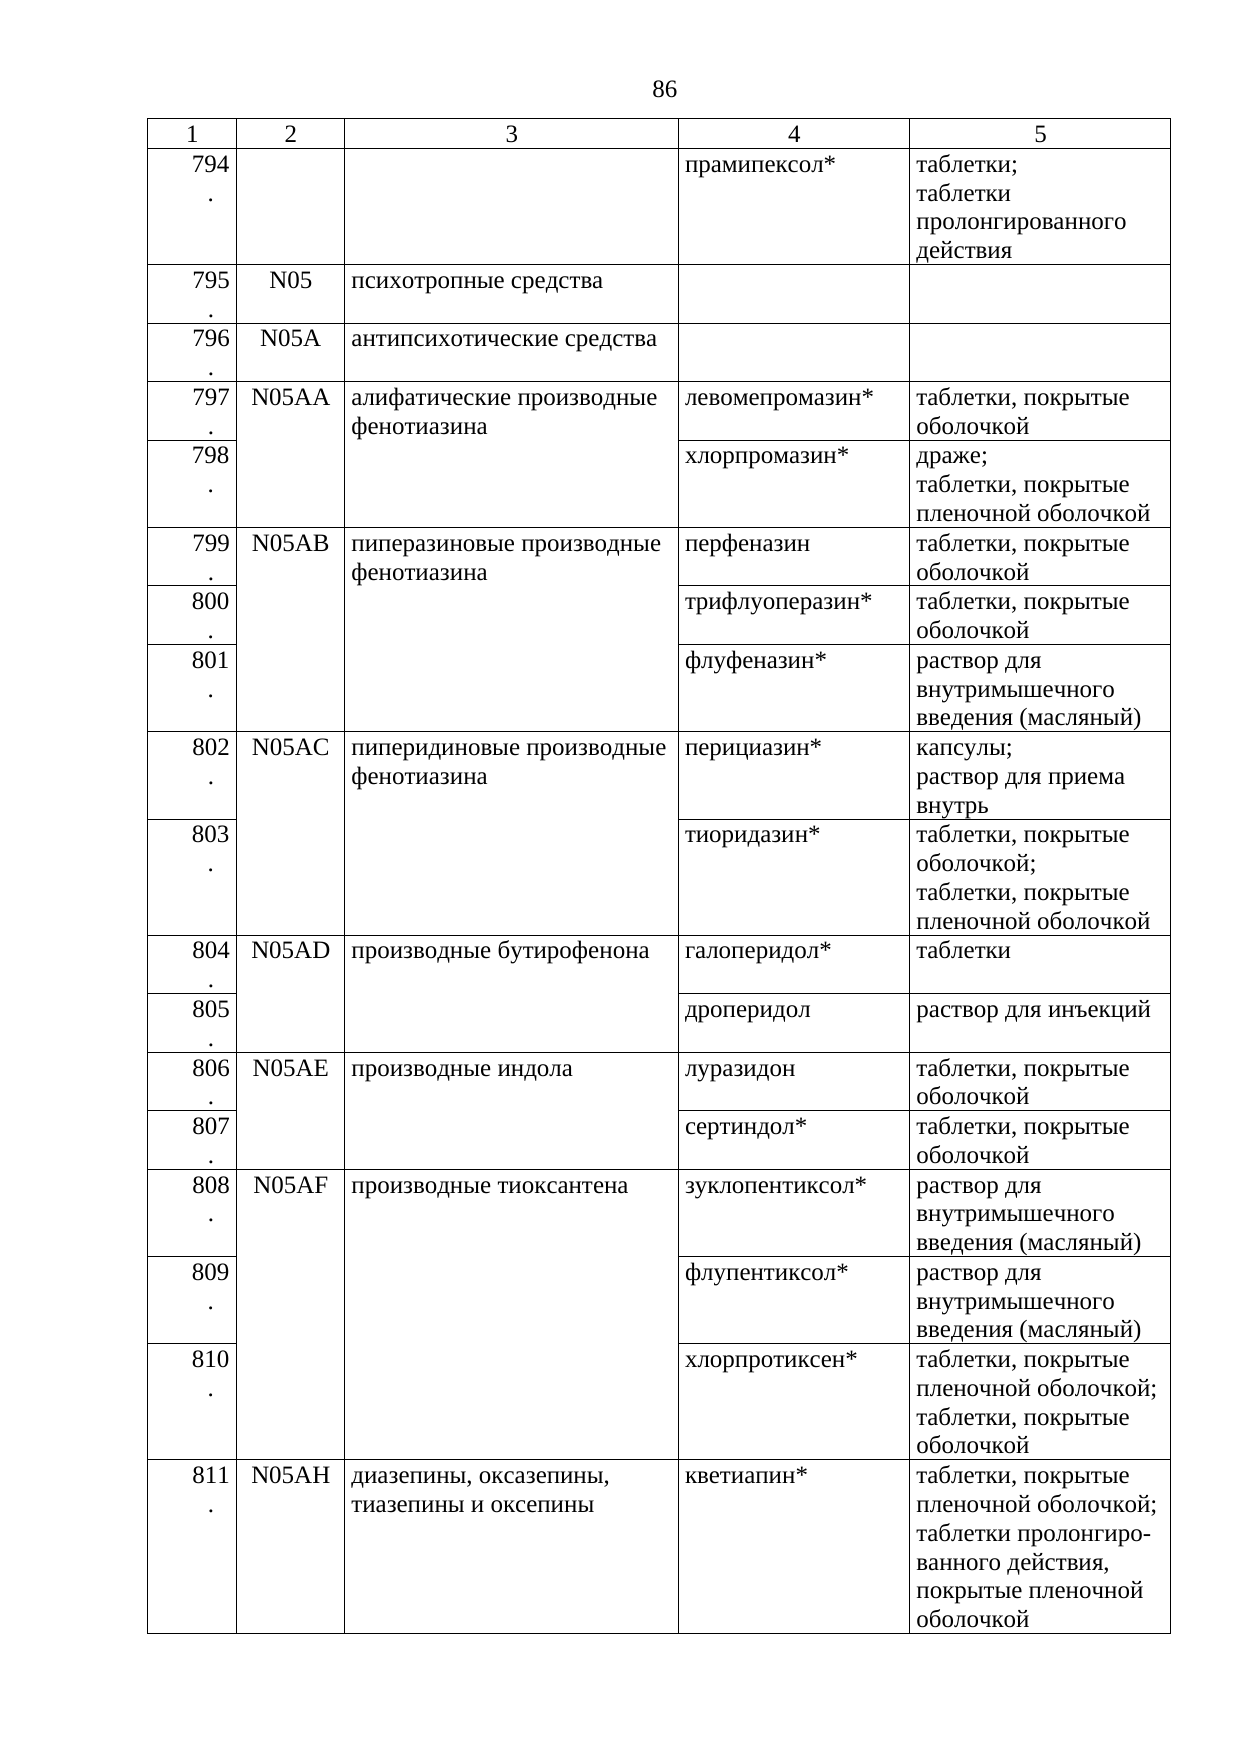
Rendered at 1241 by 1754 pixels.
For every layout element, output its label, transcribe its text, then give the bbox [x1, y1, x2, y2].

table_cell таблетки, покрытые пленочной оболочкой; таблетки, покрытые оболочкой [910, 1344, 1170, 1459]
table_cell N05A [237, 324, 344, 381]
table_cell раствор для внутримышечного введения (масляный) [910, 1170, 1170, 1256]
table_cell кветиапин* [679, 1460, 909, 1633]
table_cell производные индола [345, 1053, 678, 1110]
table_cell таблетки, покрытые оболочкой [910, 382, 1170, 439]
table_cell N05AC [237, 732, 344, 934]
table_cell [148, 1257, 236, 1343]
table_cell сертиндол* [679, 1111, 909, 1169]
table_header 3 [345, 119, 678, 148]
table_cell [679, 324, 909, 381]
table_cell драже; таблетки, покрытые пленочной оболочкой [910, 441, 1170, 527]
table_cell [148, 586, 236, 644]
table_cell дроперидол [679, 994, 909, 1052]
table_cell хлорпротиксен* [679, 1344, 909, 1459]
table_cell N05AD [237, 936, 344, 993]
table_cell [148, 1170, 236, 1256]
table_cell флуфеназин* [679, 645, 909, 731]
table_cell производные тиоксантена [345, 1170, 678, 1459]
table_cell луразидон [679, 1053, 909, 1110]
table_cell перфеназин [679, 528, 909, 585]
table_cell пиперазиновые производные фенотиазина [345, 528, 678, 731]
table_cell [148, 936, 236, 993]
table_cell зуклопентиксол* [679, 1170, 909, 1256]
table_cell [910, 265, 1170, 322]
table_cell N05AF [237, 1170, 344, 1459]
table_cell таблетки, покрытые оболочкой [910, 586, 1170, 644]
table_header 2 [237, 119, 344, 148]
table_cell раствор для внутримышечного введения (масляный) [910, 1257, 1170, 1343]
table_cell N05AA [237, 382, 344, 527]
table_cell таблетки; таблетки пролонгированного действия [910, 149, 1170, 264]
table_cell производные бутирофенона [345, 936, 678, 993]
table_cell капсулы; раствор для приема внутрь [910, 732, 1170, 818]
table_cell прамипексол* [679, 149, 909, 264]
table_cell [345, 993, 678, 1052]
table_cell [148, 645, 236, 731]
table_cell алифатические производные фенотиазина [345, 382, 678, 527]
table_cell N05AH [237, 1460, 344, 1633]
table_cell [148, 1053, 236, 1110]
table_cell [148, 820, 236, 934]
table_cell [910, 324, 1170, 381]
table_header 4 [679, 119, 909, 148]
table_cell [237, 149, 344, 264]
table_cell флупентиксол* [679, 1257, 909, 1343]
table_cell [148, 528, 236, 585]
table_cell таблетки, покрытые оболочкой [910, 1053, 1170, 1110]
table_cell тиоридазин* [679, 820, 909, 934]
table_cell таблетки, покрытые оболочкой [910, 1111, 1170, 1169]
table_cell галоперидол* [679, 936, 909, 993]
table_cell пиперидиновые производные фенотиазина [345, 732, 678, 934]
table_cell перициазин* [679, 732, 909, 818]
table_cell [148, 324, 236, 381]
table_cell [148, 732, 236, 818]
table_cell раствор для внутримышечного введения (масляный) [910, 645, 1170, 731]
table_cell таблетки, покрытые оболочкой; таблетки, покрытые пленочной оболочкой [910, 820, 1170, 934]
table_cell таблетки, покрытые оболочкой [910, 528, 1170, 585]
table_cell [237, 993, 344, 1052]
table_cell раствор для инъекций [910, 994, 1170, 1052]
table_cell таблетки [910, 936, 1170, 993]
table_cell [148, 265, 236, 322]
table_cell [345, 149, 678, 264]
table_header 5 [910, 119, 1170, 148]
table_cell [148, 1460, 236, 1633]
table_cell [148, 1111, 236, 1169]
table_cell диазепины, оксазепины, тиазепины и оксепины [345, 1460, 678, 1633]
table_cell [148, 382, 236, 439]
table_cell N05 [237, 265, 344, 322]
table_cell психотропные средства [345, 265, 678, 322]
table_cell [148, 149, 236, 264]
table_cell хлорпромазин* [679, 441, 909, 527]
table_header 1 [148, 119, 236, 148]
table_cell [345, 1110, 678, 1169]
table_cell [679, 265, 909, 322]
table_cell [148, 1344, 236, 1459]
table_cell антипсихотические средства [345, 324, 678, 381]
table_cell таблетки, покрытые пленочной оболочкой; таблетки пролонгиро-ванного действия, покрытые пленочной оболочкой [910, 1460, 1170, 1633]
table_cell трифлуоперазин* [679, 586, 909, 644]
table_cell N05AB [237, 528, 344, 731]
table_cell N05AE [237, 1053, 344, 1110]
table_cell [148, 994, 236, 1052]
table_cell [237, 1110, 344, 1169]
table_cell [148, 441, 236, 527]
table_cell левомепромазин* [679, 382, 909, 439]
